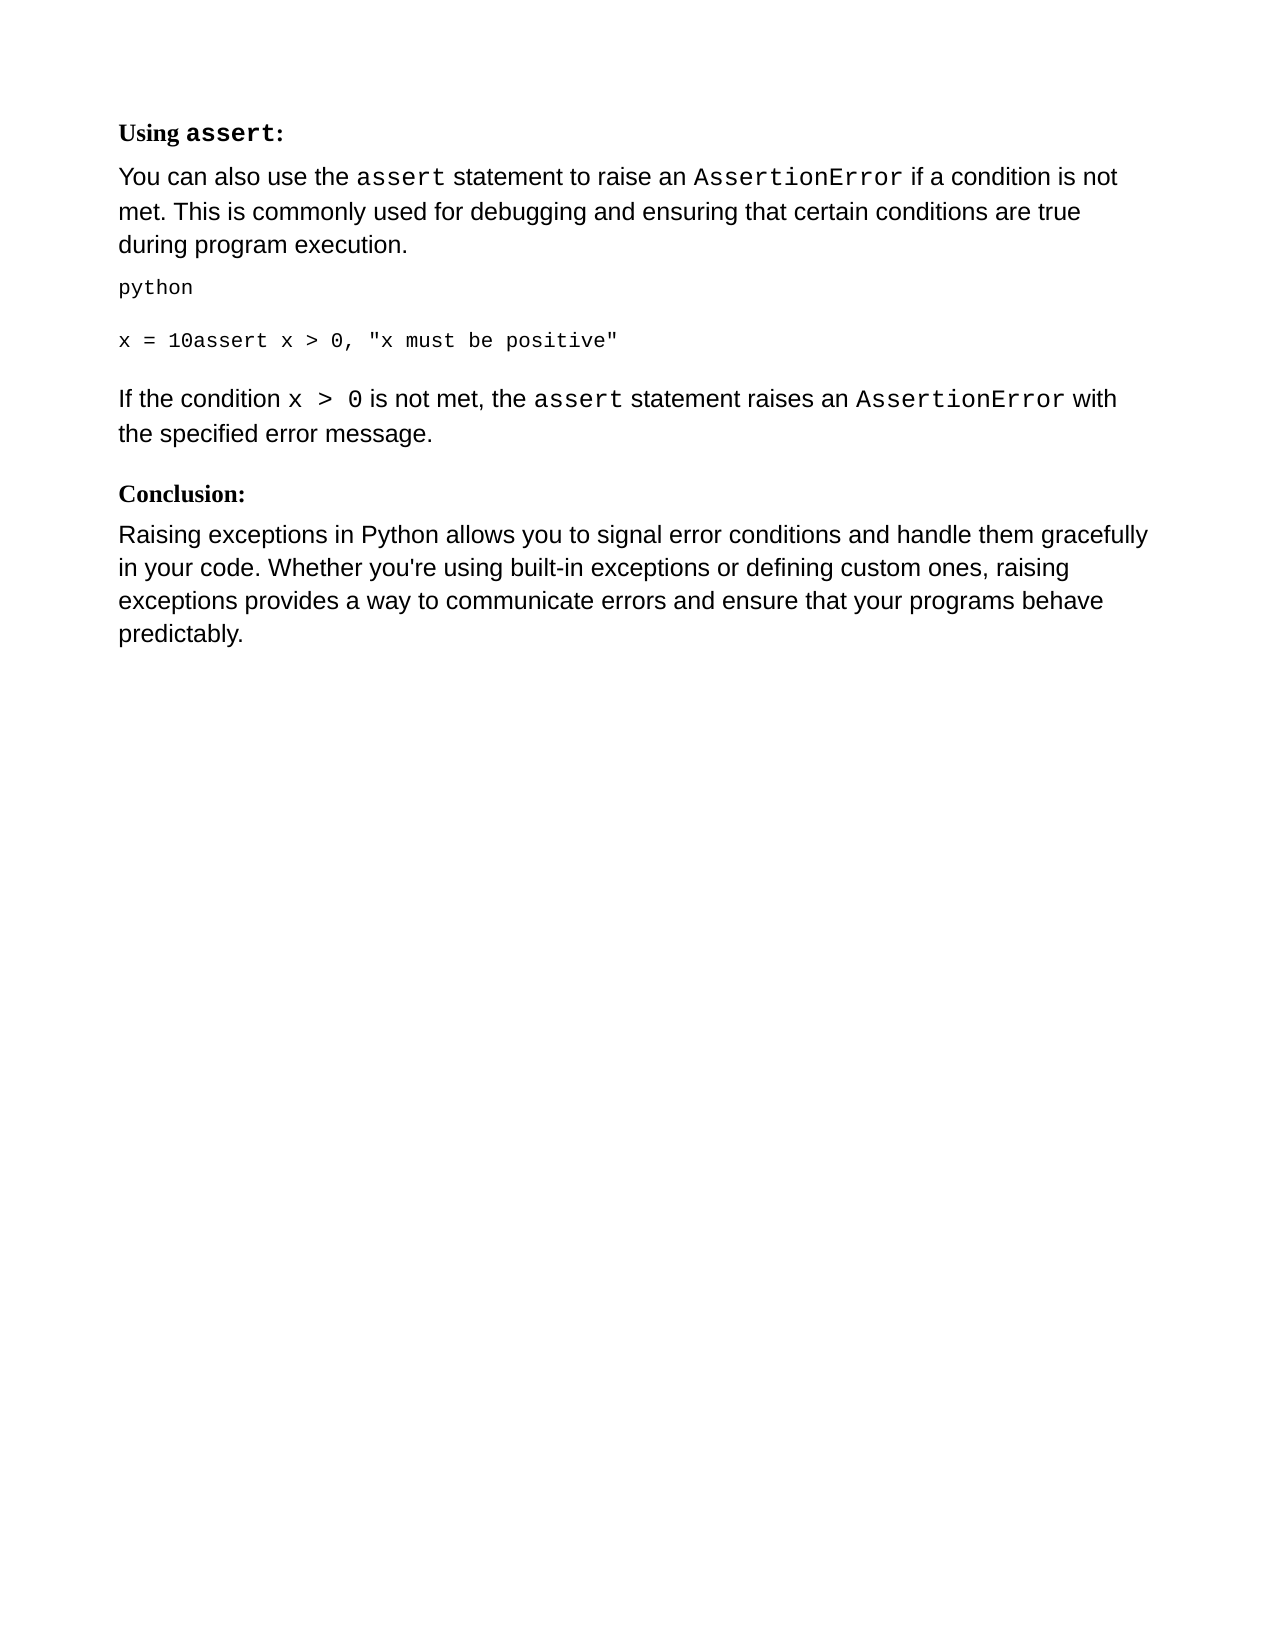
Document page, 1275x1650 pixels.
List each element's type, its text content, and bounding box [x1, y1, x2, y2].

subtitle Using assert: [118, 118, 1157, 149]
text Raising exceptions in Python allows you to signal error conditions and handle them gracefully in your code. Whether you're using built-in exceptions or defining custom ones, raising exceptions provides a way to communicate errors and ensure that your programs behave predictably. [118, 520, 1157, 648]
text x = 10assert x > 0, "x must be positive" [118, 330, 1157, 354]
text You can also use the assert statement to raise an AssertionError if a condition is not met. This is commonly used for debugging and ensuring that certain conditions are true during program execution. [118, 161, 1157, 258]
text python [118, 277, 1157, 301]
subtitle Conclusion: [118, 479, 1157, 508]
text If the condition x > 0 is not met, the assert statement raises an AssertionError with the specified error message. [118, 383, 1157, 447]
